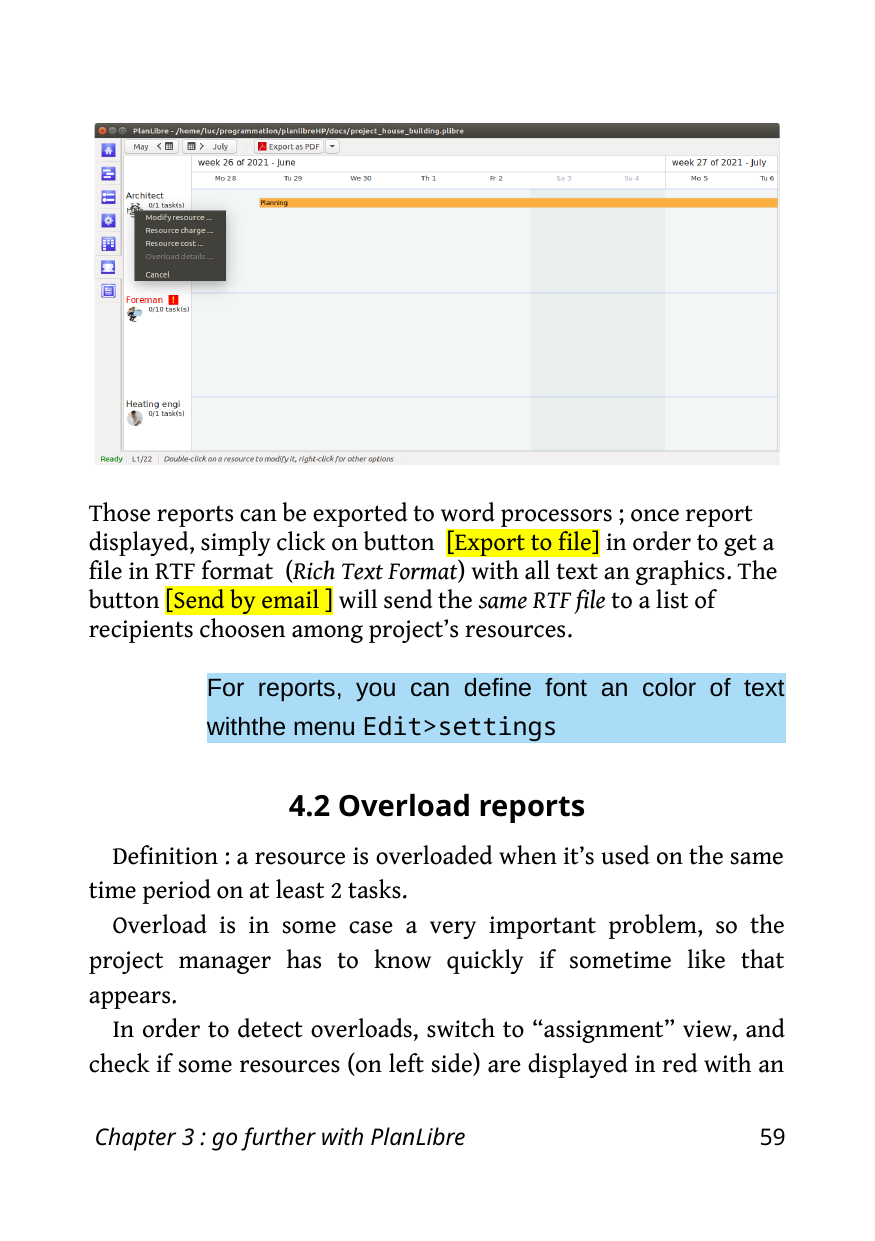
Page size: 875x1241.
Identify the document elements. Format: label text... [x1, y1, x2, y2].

text Definition : a resource is overloaded when it’s used on the same time period on at least 2 tasks. [88, 842, 786, 906]
text Those reports can be exported to word processors ; once report displayed, simply click on button [Export to file] in order to get a file in RTF format (Rich Text Format) with all text an graphics. The button [Send by email ] will send the same RTF file to a list of recipients choosen among project’s resources. [88, 499, 786, 644]
picture [94, 123, 780, 465]
subtitle 4.2 Overload reports [88, 785, 786, 825]
text Overload is in some case a very important problem, so the project manager has to know quickly if sometime like that appears. [88, 912, 786, 1010]
text For reports, you can define font an color of text withthe menu Edit>settings [207, 673, 786, 743]
text In order to detect overloads, switch to “assignment” view, and check if some resources (on left side) are displayed in red with an [88, 1016, 786, 1079]
